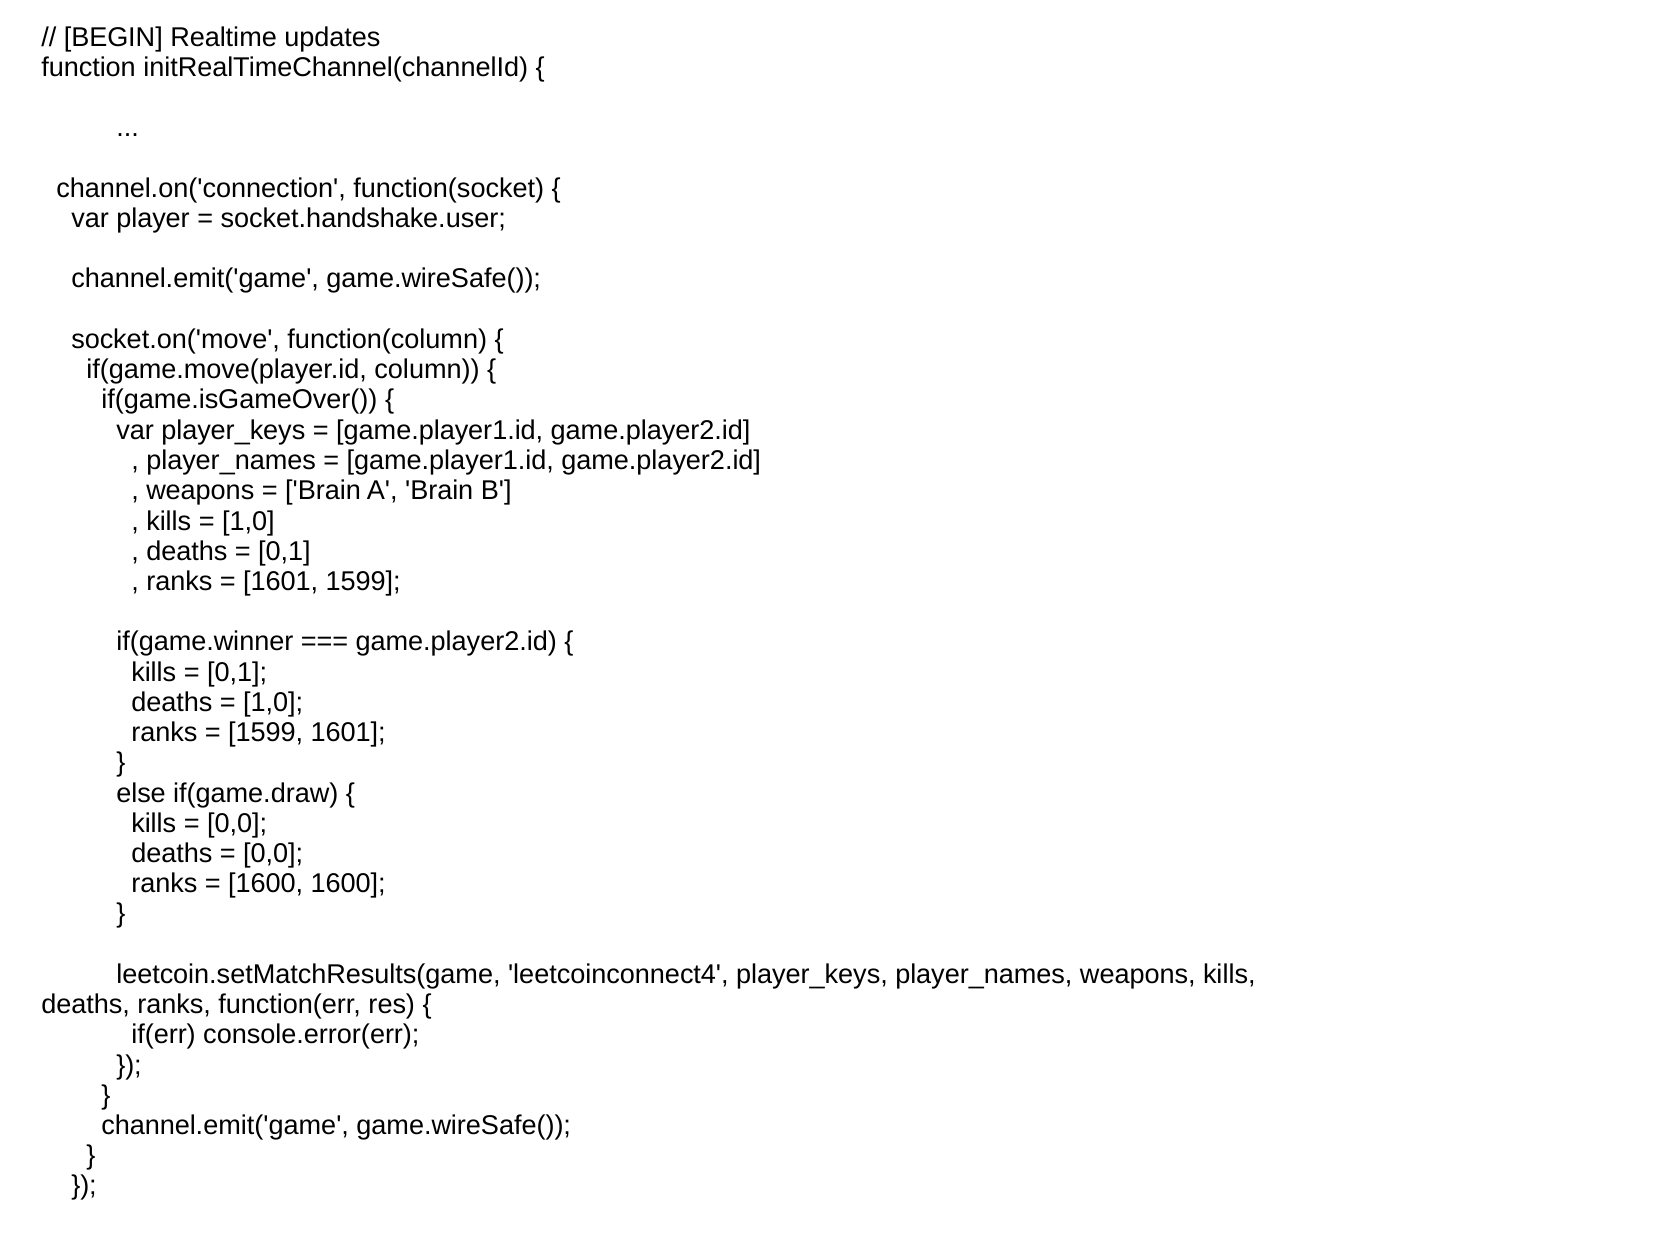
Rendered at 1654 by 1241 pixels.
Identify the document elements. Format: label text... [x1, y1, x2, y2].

text_box // [BEGIN] Realtime updates function initRealTimeChannel(channelId) { ... channel.on('connection', function(socket) { var player = socket.handshake.user; channel.emit('game', game.wireSafe()); socket.on('move', function(column) { if(game.move(player.id, column)) { if(game.isGameOver()) { var player_keys = [game.player1.id, game.player2.id] , player_names = [game.player1.id, game.player2.id] , weapons = ['Brain A', 'Brain B'] , kills = [1,0] , deaths = [0,1] , ranks = [1601, 1599]; if(game.winner === game.player2.id) { kills = [0,1]; deaths = [1,0]; ranks = [1599, 1601]; } else if(game.draw) { kills = [0,0]; deaths = [0,0]; ranks = [1600, 1600]; } leetcoin.setMatchResults(game, 'leetcoinconnect4', player_keys, player_names, weapons, kills, deaths, ranks, function(err, res) { if(err) console.error(err); }); } channel.emit('game', game.wireSafe()); } }); [26, 14, 1358, 1239]
